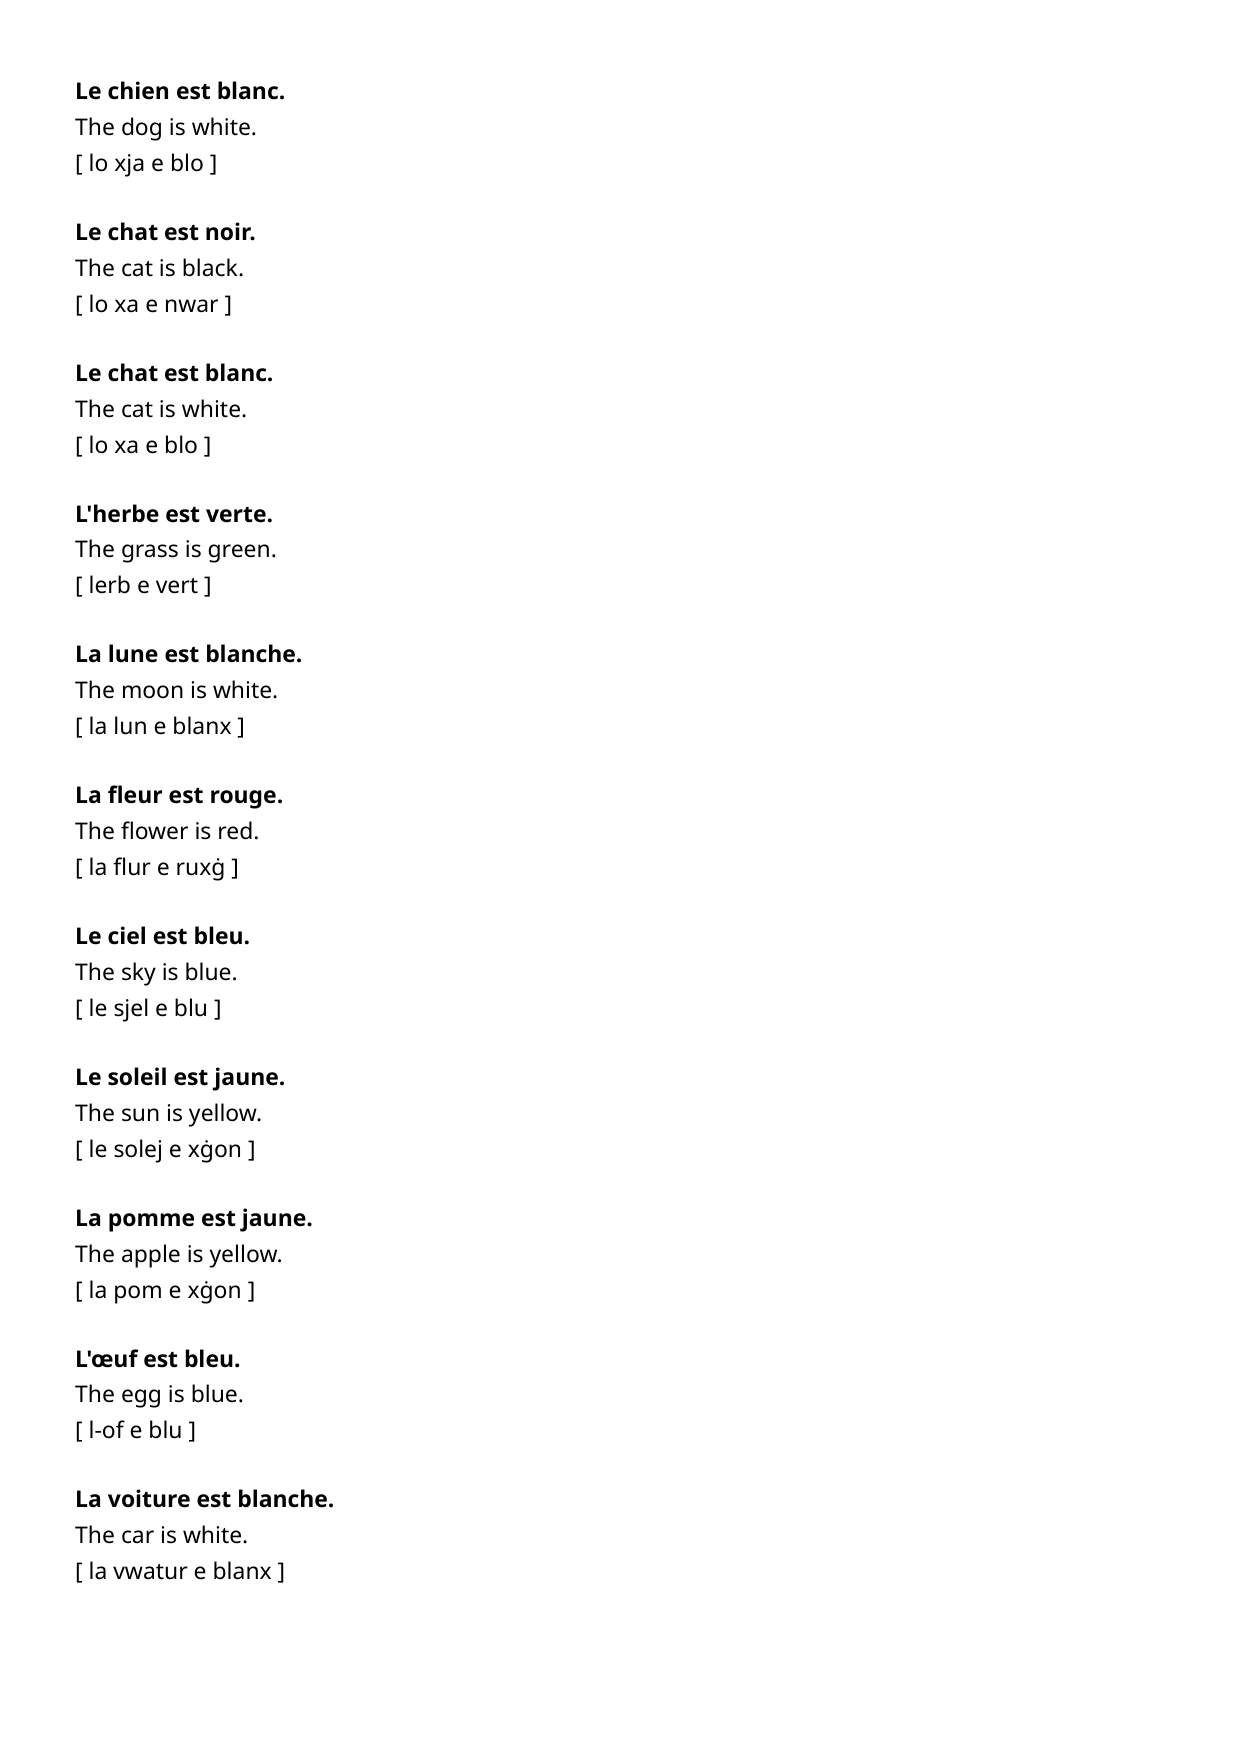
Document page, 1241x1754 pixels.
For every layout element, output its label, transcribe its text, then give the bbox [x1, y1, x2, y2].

text Le chat est noir. The cat is black. [ lo xa e nwar ] [75, 216, 1165, 319]
text La fleur est rouge. The flower is red. [ la flur e ruxġ ] [75, 779, 1165, 882]
text Le ciel est bleu. The sky is blue. [ le sjel e blu ] [75, 920, 1165, 1023]
text La lune est blanche. The moon is white. [ la lun e blanx ] [75, 638, 1165, 741]
text L'œuf est bleu. The egg is blue. [ l-of e blu ] [75, 1342, 1165, 1446]
text La voiture est blanche. The car is white. [ la vwatur e blanx ] [75, 1483, 1165, 1586]
text Le chat est blanc. The cat is white. [ lo xa e blo ] [75, 357, 1165, 460]
text L'herbe est verte. The grass is green. [ lerb e vert ] [75, 497, 1165, 601]
text Le soleil est jaune. The sun is yellow. [ le solej e xġon ] [75, 1061, 1165, 1164]
text Le chien est blanc. The dog is white. [ lo xja e blo ] [75, 75, 1165, 178]
text La pomme est jaune. The apple is yellow. [ la pom e xġon ] [75, 1202, 1165, 1305]
